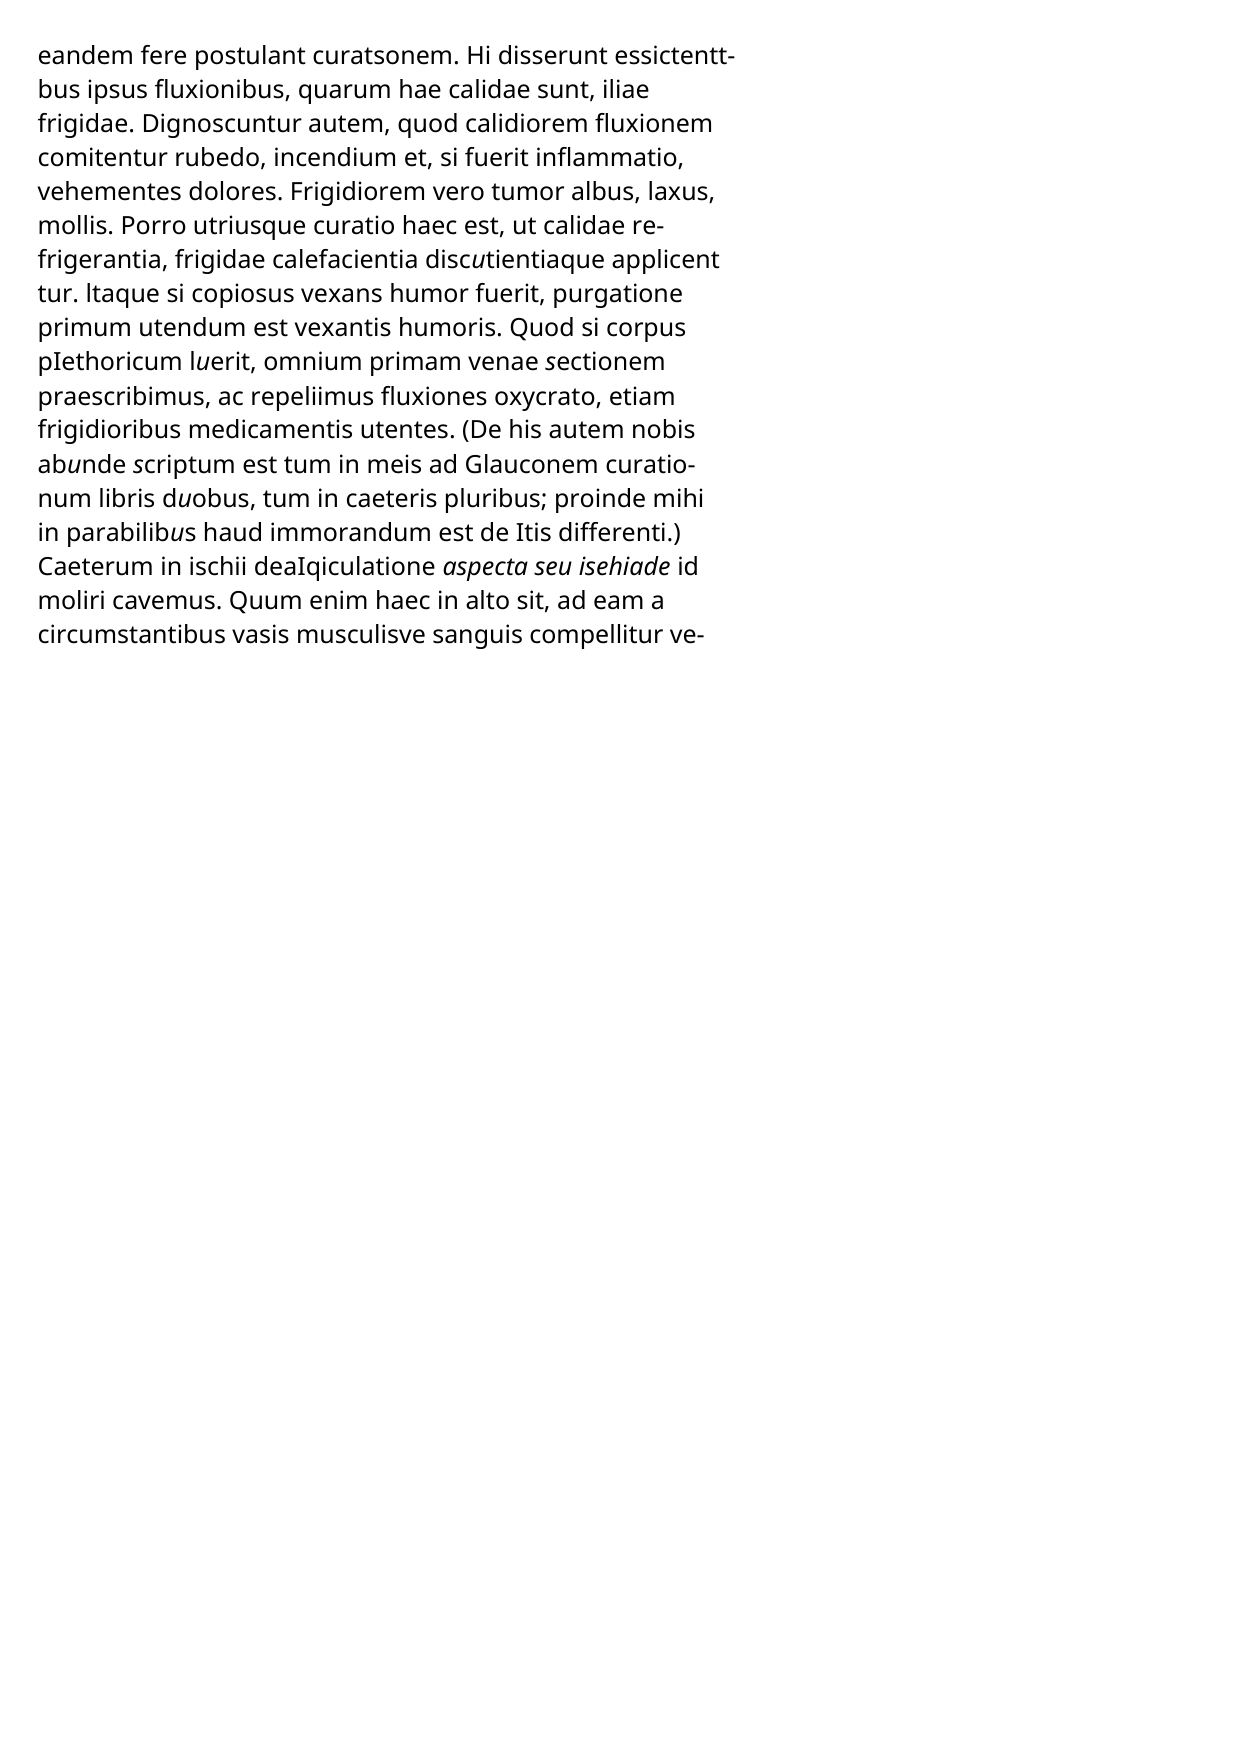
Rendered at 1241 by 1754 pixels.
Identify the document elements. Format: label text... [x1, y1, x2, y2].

text eandem fere postulant curatsonem. Hi disserunt essictentt- bus ipsus fluxionibus, quarum hae calidae sunt, iliae frigidae. Dignoscuntur autem, quod calidiorem fluxionem comitentur rubedo, incendium et, si fuerit inflammatio, vehementes dolores. Frigidiorem vero tumor albus, laxus, mollis. Porro utriusque curatio haec est, ut calidae re- frigerantia, frigidae calefacientia discutientiaque applicent tur. ltaque si copiosus vexans humor fuerit, purgatione primum utendum est vexantis humoris. Quod si corpus pIethoricum luerit, omnium primam venae sectionem praescribimus, ac repeliimus fluxiones oxycrato, etiam frigidioribus medicamentis utentes. (De his autem nobis abunde scriptum est tum in meis ad Glauconem curatio- num libris duobus, tum in caeteris pluribus; proinde mihi in parabilibus haud immorandum est de Itis differenti.) Caeterum in ischii deaIqiculatione aspecta seu isehiade id moliri cavemus. Quum enim haec in alto sit, ad eam a circumstantibus vasis musculisve sanguis compellitur ve- [37, 37, 1203, 651]
